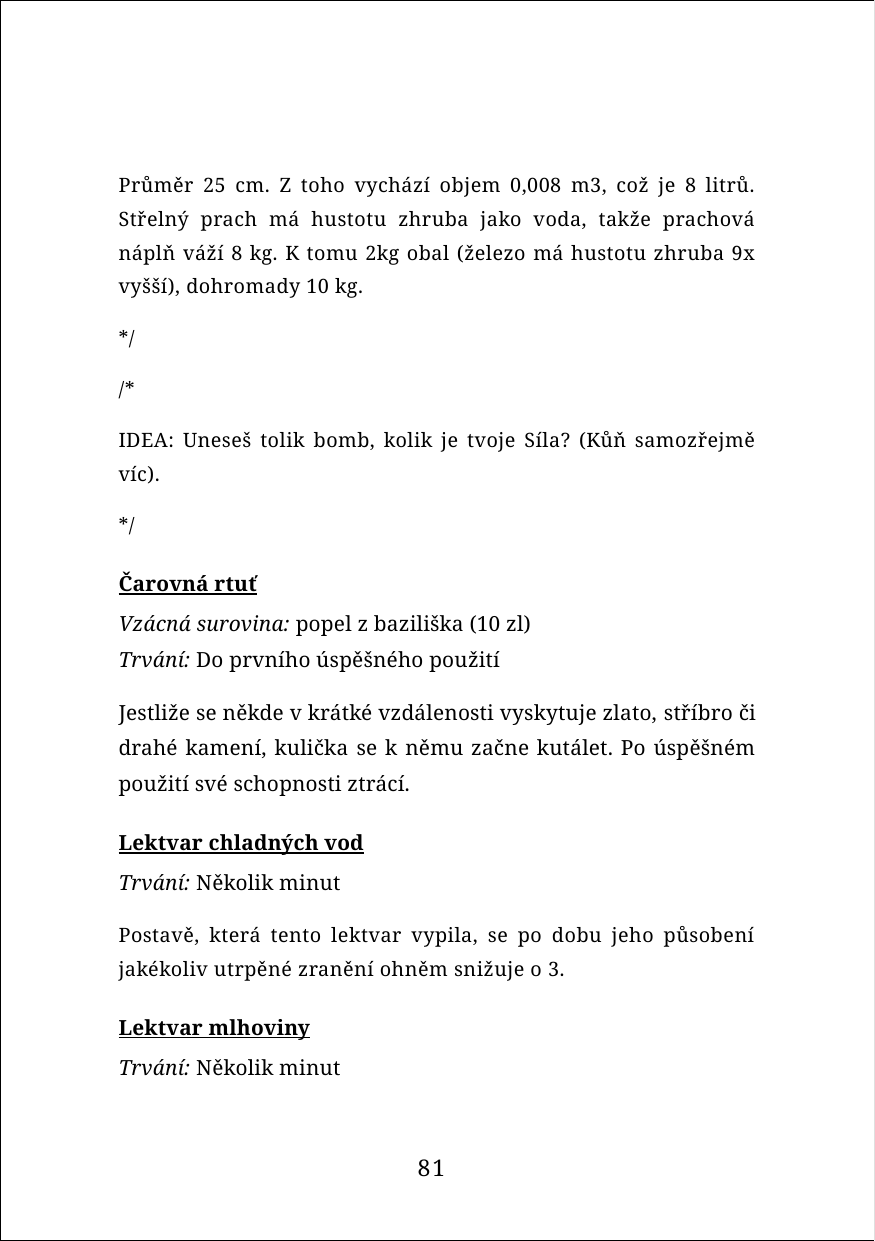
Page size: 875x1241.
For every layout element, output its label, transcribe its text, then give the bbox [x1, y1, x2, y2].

subtitle Čarovná rtuť [118, 569, 756, 597]
text Trvání: Několik minut [118, 868, 756, 897]
text Postavě, která tento lektvar vypila, se po dobu jeho působení jakékoliv utrpěné zranění ohněm snižuje o 3. [118, 922, 756, 982]
subtitle Lektvar mlhoviny [118, 1013, 756, 1041]
text /* [118, 375, 756, 402]
text */ [118, 324, 756, 351]
text Jestliže se někde v krátké vzdálenosti vyskytuje zlato, stříbro či drahé kamení, kulička se k němu začne kutálet. Po úspěšném použití své schopnosti ztrácí. [118, 698, 756, 797]
subtitle Lektvar chladných vod [118, 828, 756, 857]
text */ [118, 512, 756, 539]
text IDEA: Uneseš tolik bomb, kolik je tvoje Síla? (Kůň samozřejmě víc). [118, 427, 756, 487]
text Průměr 25 cm. Z toho vychází objem 0,008 m3, což je 8 litrů. Střelný prach má hustotu zhruba jako voda, takže prachová náplň váží 8 kg. K tomu 2kg obal (železo má hustotu zhruba 9x vyšší), dohromady 10 kg. [118, 172, 756, 300]
text Trvání: Několik minut [118, 1053, 756, 1081]
text Vzácná surovina: popel z baziliška (10 zl) Trvání: Do prvního úspěšného použití [118, 609, 756, 673]
